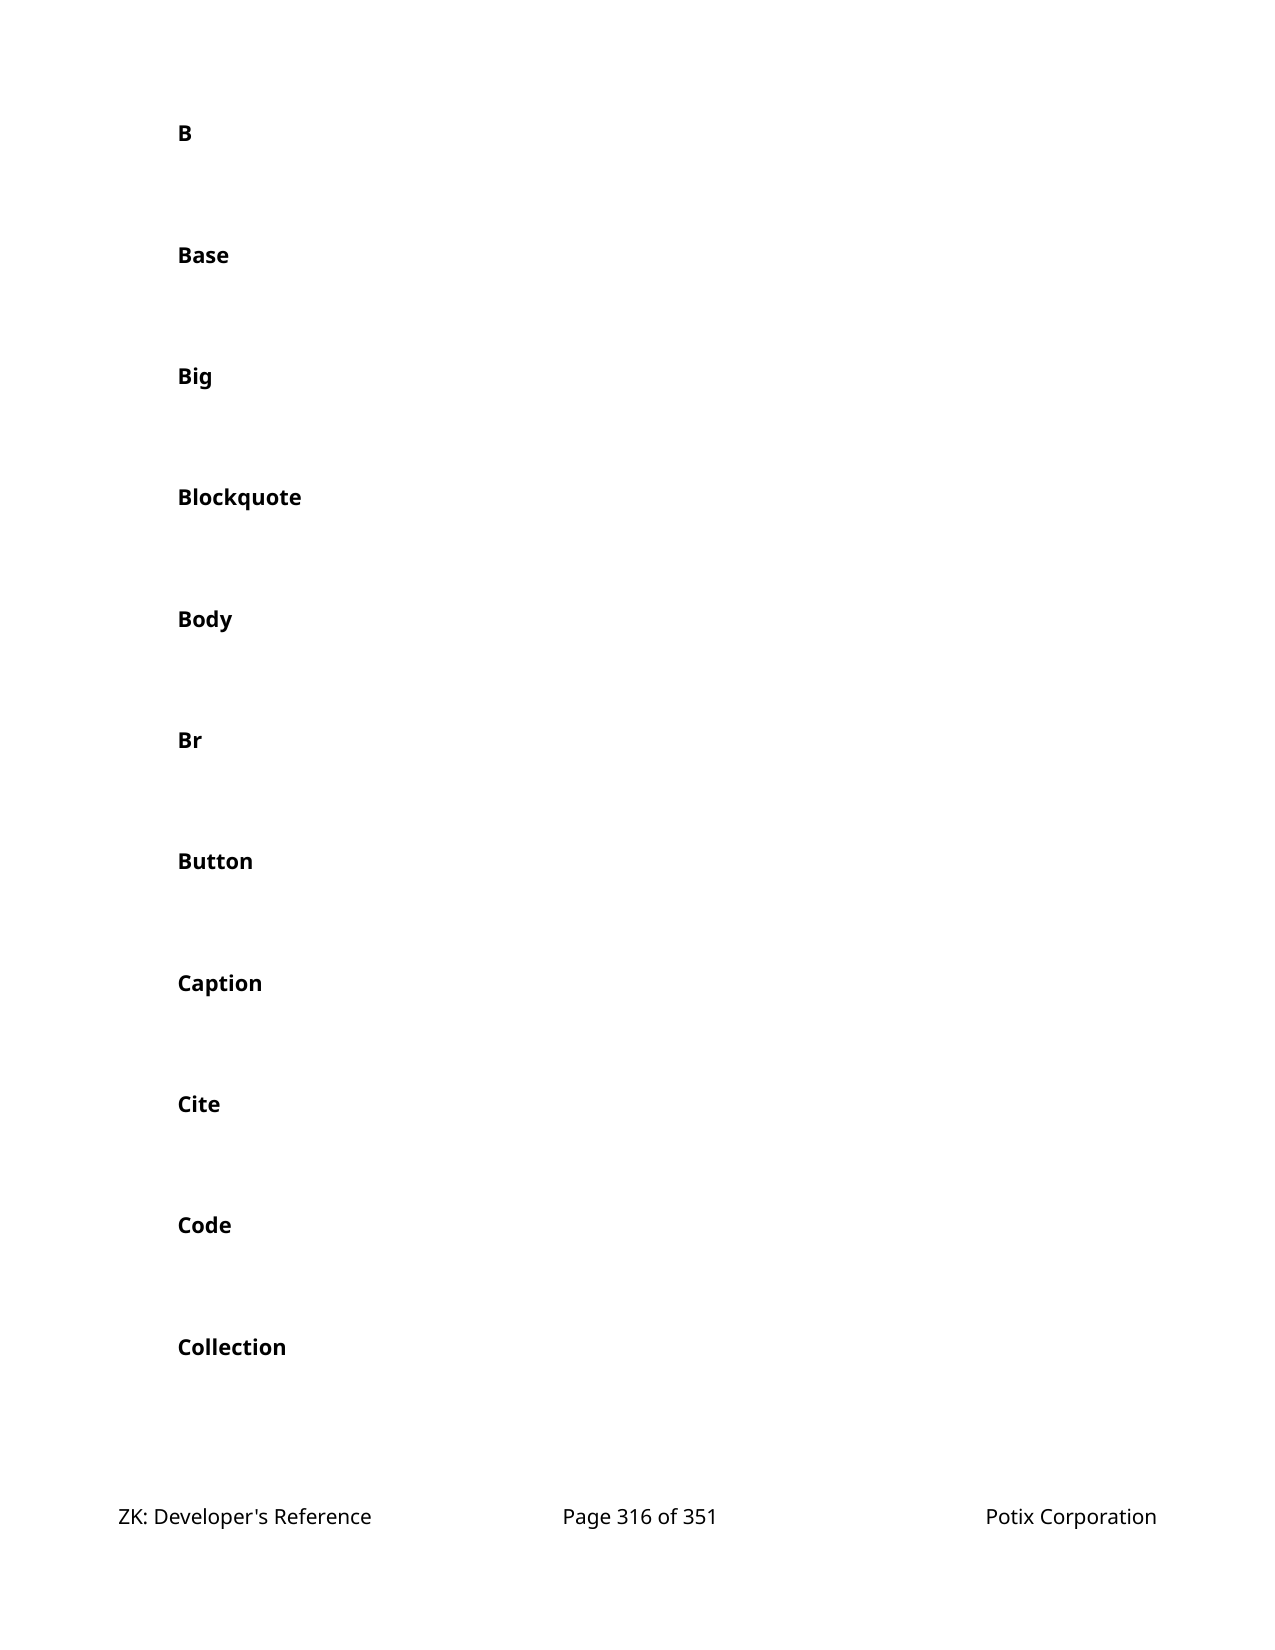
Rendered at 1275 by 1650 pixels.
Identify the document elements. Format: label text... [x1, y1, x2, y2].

subtitle Collection [177, 1332, 1157, 1362]
subtitle Blockquote [177, 482, 1157, 512]
subtitle Base [177, 239, 1157, 269]
subtitle Br [177, 725, 1157, 755]
subtitle Button [177, 846, 1157, 876]
subtitle B [177, 118, 1157, 148]
subtitle Big [177, 361, 1157, 391]
subtitle Code [177, 1210, 1157, 1240]
subtitle Body [177, 603, 1157, 633]
subtitle Caption [177, 968, 1157, 998]
subtitle Cite [177, 1089, 1157, 1119]
